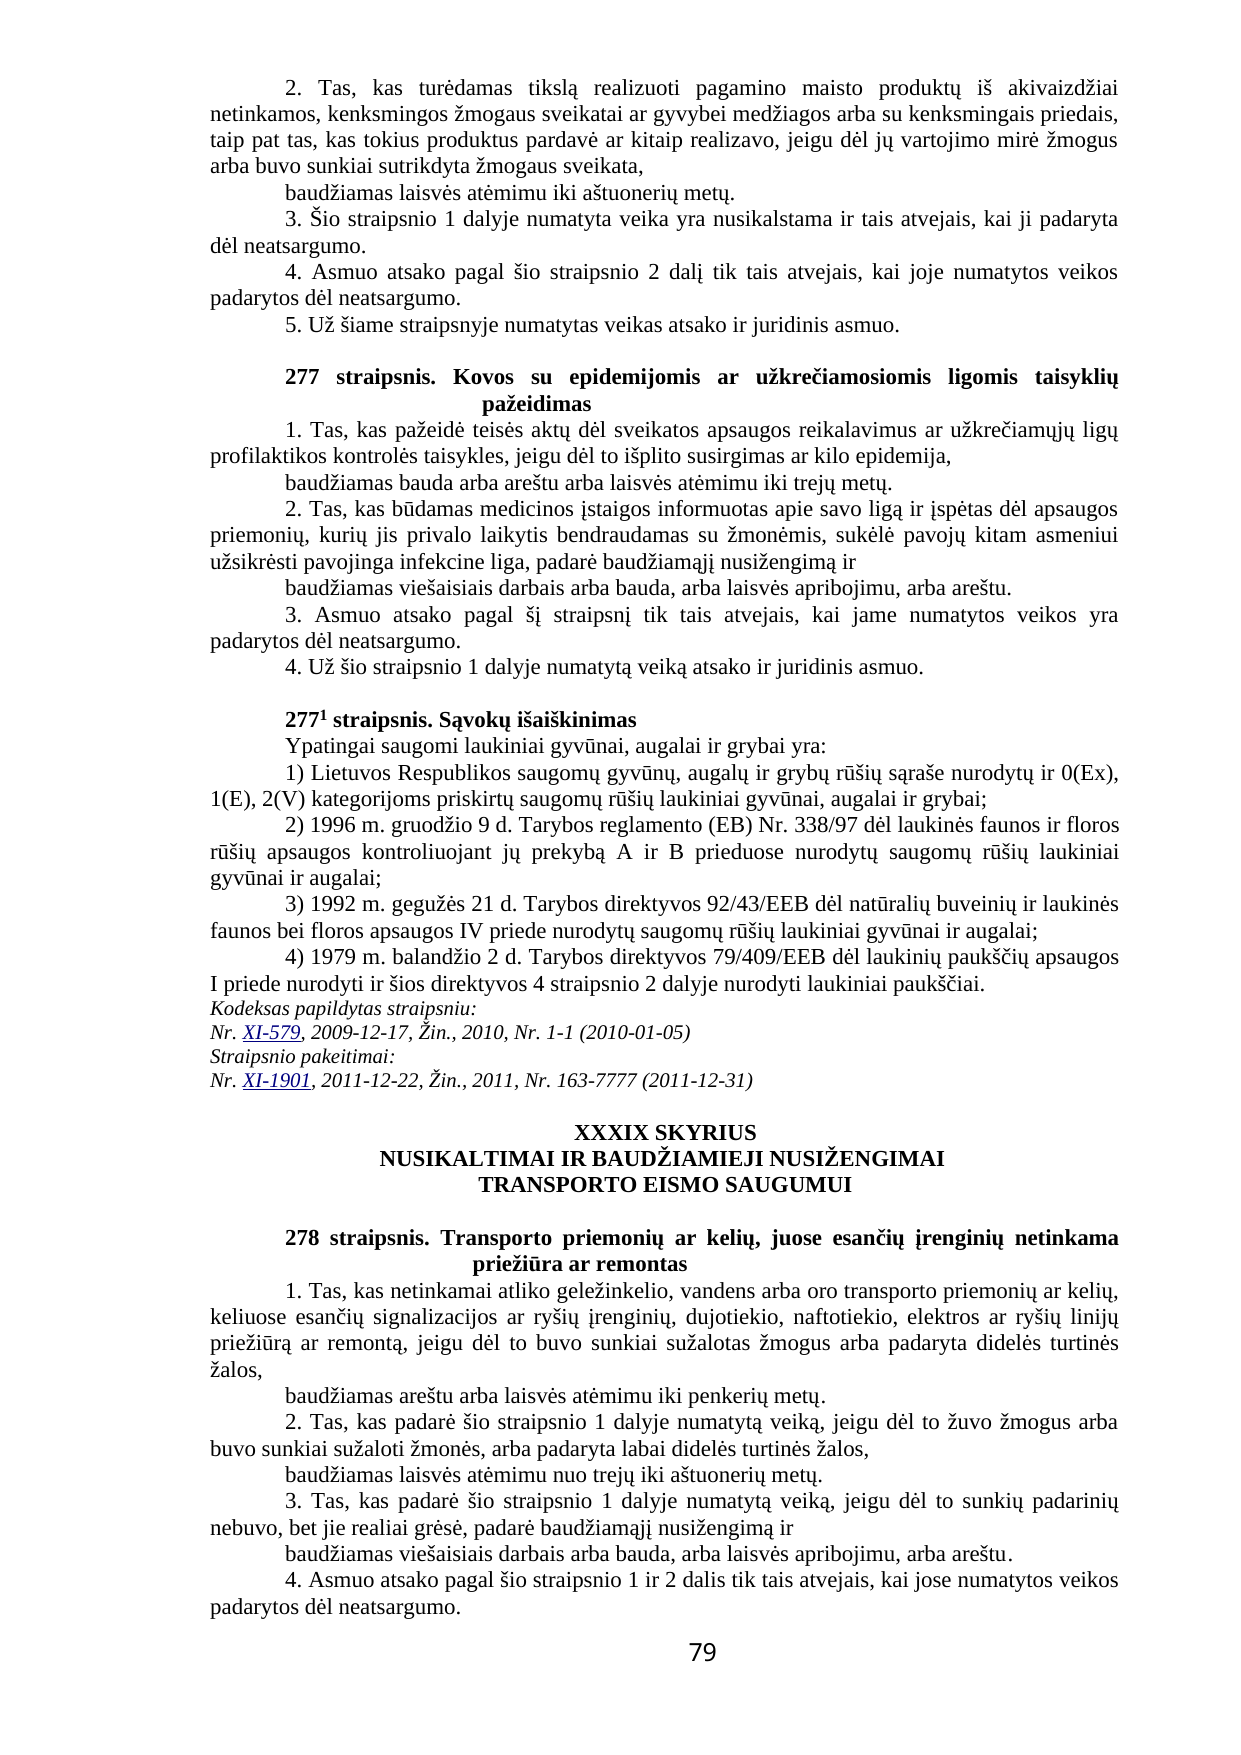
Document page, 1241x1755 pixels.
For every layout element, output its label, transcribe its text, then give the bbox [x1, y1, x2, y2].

text 3. Šio straipsnio 1 dalyje numatyta veika yra nusikalstama ir tais atvejais, kai ji padaryta dėl neatsargumo. [210, 205, 1120, 258]
text 1. Tas, kas netinkamai atliko geležinkelio, vandens arba oro transporto priemonių ar kelių, keliuose esančių signalizacijos ar ryšių įrenginių, dujotiekio, naftotiekio, elektros ar ryšių linijų priežiūrą ar remontą, jeigu dėl to buvo sunkiai sužalotas žmogus arba padaryta didelės turtinės žalos, [210, 1277, 1120, 1382]
text 2771 straipsnis. Sąvokų išaiškinimas [210, 706, 1120, 732]
text 3. Tas, kas padarė šio straipsnio 1 dalyje numatytą veiką, jeigu dėl to sunkių padarinių nebuvo, bet jie realiai grėsė, padarė baudžiamąjį nusižengimą ir [210, 1487, 1120, 1540]
text 2) 1996 m. gruodžio 9 d. Tarybos reglamento (EB) Nr. 338/97 dėl laukinės faunos ir floros rūšių apsaugos kontroliuojant jų prekybą A ir B prieduose nurodytų saugomų rūšių laukiniai gyvūnai ir augalai; [210, 811, 1120, 891]
text 4) 1979 m. balandžio 2 d. Tarybos direktyvos 79/409/EEB dėl laukinių paukščių apsaugos I priede nurodyti ir šios direktyvos 4 straipsnio 2 dalyje nurodyti laukiniai paukščiai. [210, 943, 1120, 996]
text 278 straipsnis. Transporto priemonių ar kelių, juose esančių įrenginių netinkama priežiūra ar remontas [285, 1224, 1120, 1277]
text 3) 1992 m. gegužės 21 d. Tarybos direktyvos 92/43/EEB dėl natūralių buveinių ir laukinės faunos bei floros apsaugos IV priede nurodytų saugomų rūšių laukiniai gyvūnai ir augalai; [210, 891, 1120, 943]
text 4. Asmuo atsako pagal šio straipsnio 1 ir 2 dalis tik tais atvejais, kai jose numatytos veikos padarytos dėl neatsargumo. [210, 1567, 1120, 1619]
text baudžiamas laisvės atėmimu nuo trejų iki aštuonerių metų. [210, 1461, 1120, 1487]
text baudžiamas areštu arba laisvės atėmimu iki penkerių metų. [210, 1382, 1120, 1408]
text 1) Lietuvos Respublikos saugomų gyvūnų, augalų ir grybų rūšių sąraše nurodytų ir 0(Ex), 1(E), 2(V) kategorijoms priskirtų saugomų rūšių laukiniai gyvūnai, augalai ir grybai; [210, 759, 1120, 811]
text NUSIKALTIMAI IR BAUDŽIAMIEJI NUSIŽENGIMAI TRANSPORTO EISMO SAUGUMUI [210, 1145, 1120, 1198]
text Kodeksas papildytas straipsniu: [210, 996, 1120, 1020]
text baudžiamas viešaisiais darbais arba bauda, arba laisvės apribojimu, arba areštu. [210, 574, 1120, 601]
text 277 straipsnis. Kovos su epidemijomis ar užkrečiamosiomis ligomis taisyklių pažeidimas [285, 363, 1120, 416]
text 1. Tas, kas pažeidė teisės aktų dėl sveikatos apsaugos reikalavimus ar užkrečiamųjų ligų profilaktikos kontrolės taisykles, jeigu dėl to išplito susirgimas ar kilo epidemija, [210, 416, 1120, 469]
text baudžiamas laisvės atėmimu iki aštuonerių metų. [210, 179, 1120, 205]
text Nr. XI-1901, 2011-12-22, Žin., 2011, Nr. 163-7777 (2011-12-31) [210, 1068, 1120, 1092]
text 2. Tas, kas turėdamas tikslą realizuoti pagamino maisto produktų iš akivaizdžiai netinkamos, kenksmingos žmogaus sveikatai ar gyvybei medžiagos arba su kenksmingais priedais, taip pat tas, kas tokius produktus pardavė ar kitaip realizavo, jeigu dėl jų vartojimo mirė žmogus arba buvo sunkiai sutrikdyta žmogaus sveikata, [210, 73, 1120, 179]
text baudžiamas viešaisiais darbais arba bauda, arba laisvės apribojimu, arba areštu. [210, 1540, 1120, 1567]
text Straipsnio pakeitimai: [210, 1044, 1120, 1068]
text 4. Už šio straipsnio 1 dalyje numatytą veiką atsako ir juridinis asmuo. [210, 653, 1120, 680]
text 3. Asmuo atsako pagal šį straipsnį tik tais atvejais, kai jame numatytos veikos yra padarytos dėl neatsargumo. [210, 601, 1120, 653]
text 2. Tas, kas padarė šio straipsnio 1 dalyje numatytą veiką, jeigu dėl to žuvo žmogus arba buvo sunkiai sužaloti žmonės, arba padaryta labai didelės turtinės žalos, [210, 1408, 1120, 1461]
text baudžiamas bauda arba areštu arba laisvės atėmimu iki trejų metų. [210, 469, 1120, 495]
text XXXIX SKYRIUS [210, 1118, 1120, 1145]
text Nr. XI-579, 2009-12-17, Žin., 2010, Nr. 1-1 (2010-01-05) [210, 1020, 1120, 1044]
text 2. Tas, kas būdamas medicinos įstaigos informuotas apie savo ligą ir įspėtas dėl apsaugos priemonių, kurių jis privalo laikytis bendraudamas su žmonėmis, sukėlė pavojų kitam asmeniui užsikrėsti pavojinga infekcine liga, padarė baudžiamąjį nusižengimą ir [210, 495, 1120, 574]
text Ypatingai saugomi laukiniai gyvūnai, augalai ir grybai yra: [210, 732, 1120, 759]
text 5. Už šiame straipsnyje numatytas veikas atsako ir juridinis asmuo. [210, 311, 1120, 337]
text 4. Asmuo atsako pagal šio straipsnio 2 dalį tik tais atvejais, kai joje numatytos veikos padarytos dėl neatsargumo. [210, 258, 1120, 311]
